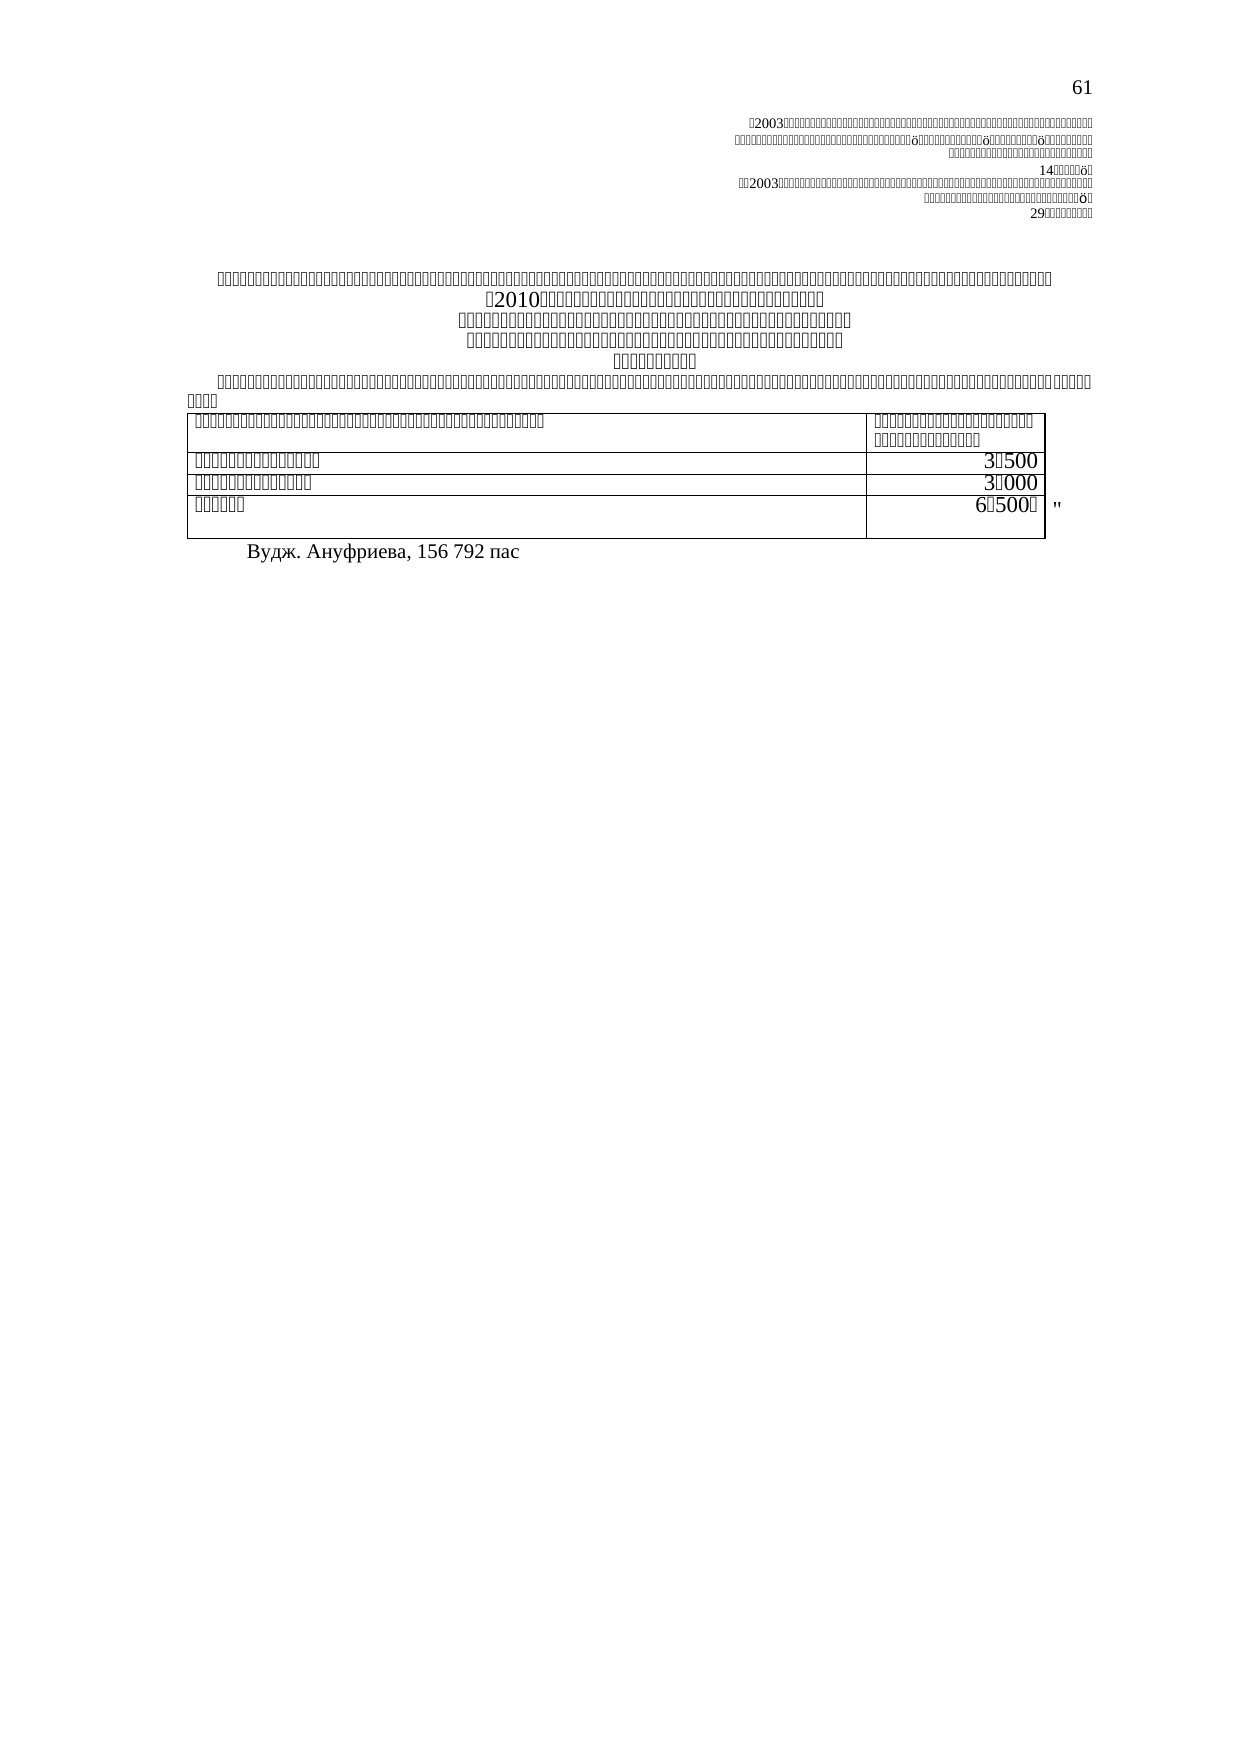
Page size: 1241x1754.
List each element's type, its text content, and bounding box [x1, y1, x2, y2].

table_header  [188, 414, 866, 452]
text  [187, 312, 1093, 333]
text Вудж. Ануфриева, 156 792 пас [187, 539, 1103, 563]
table_cell [1046, 474, 1222, 495]
text  [187, 375, 1093, 413]
table_header [1046, 413, 1222, 452]
text  [187, 333, 1093, 354]
text  [187, 118, 1093, 131]
text  [187, 354, 1093, 375]
table_cell  [867, 496, 1044, 538]
text ööö [187, 131, 1093, 148]
text  [187, 208, 1093, 221]
text ö [187, 161, 1093, 178]
text  [187, 148, 1093, 161]
table_cell [1046, 452, 1222, 473]
table_cell  [867, 453, 1044, 473]
text  [187, 291, 1093, 312]
text  [187, 178, 1093, 191]
text  [187, 272, 1093, 291]
table_cell  [867, 475, 1044, 495]
table_header  [867, 414, 1044, 452]
table_cell  [188, 453, 866, 473]
table_cell " [1046, 495, 1222, 538]
table_cell  [188, 475, 866, 495]
table_cell  [188, 496, 866, 538]
text ö [187, 191, 1093, 208]
